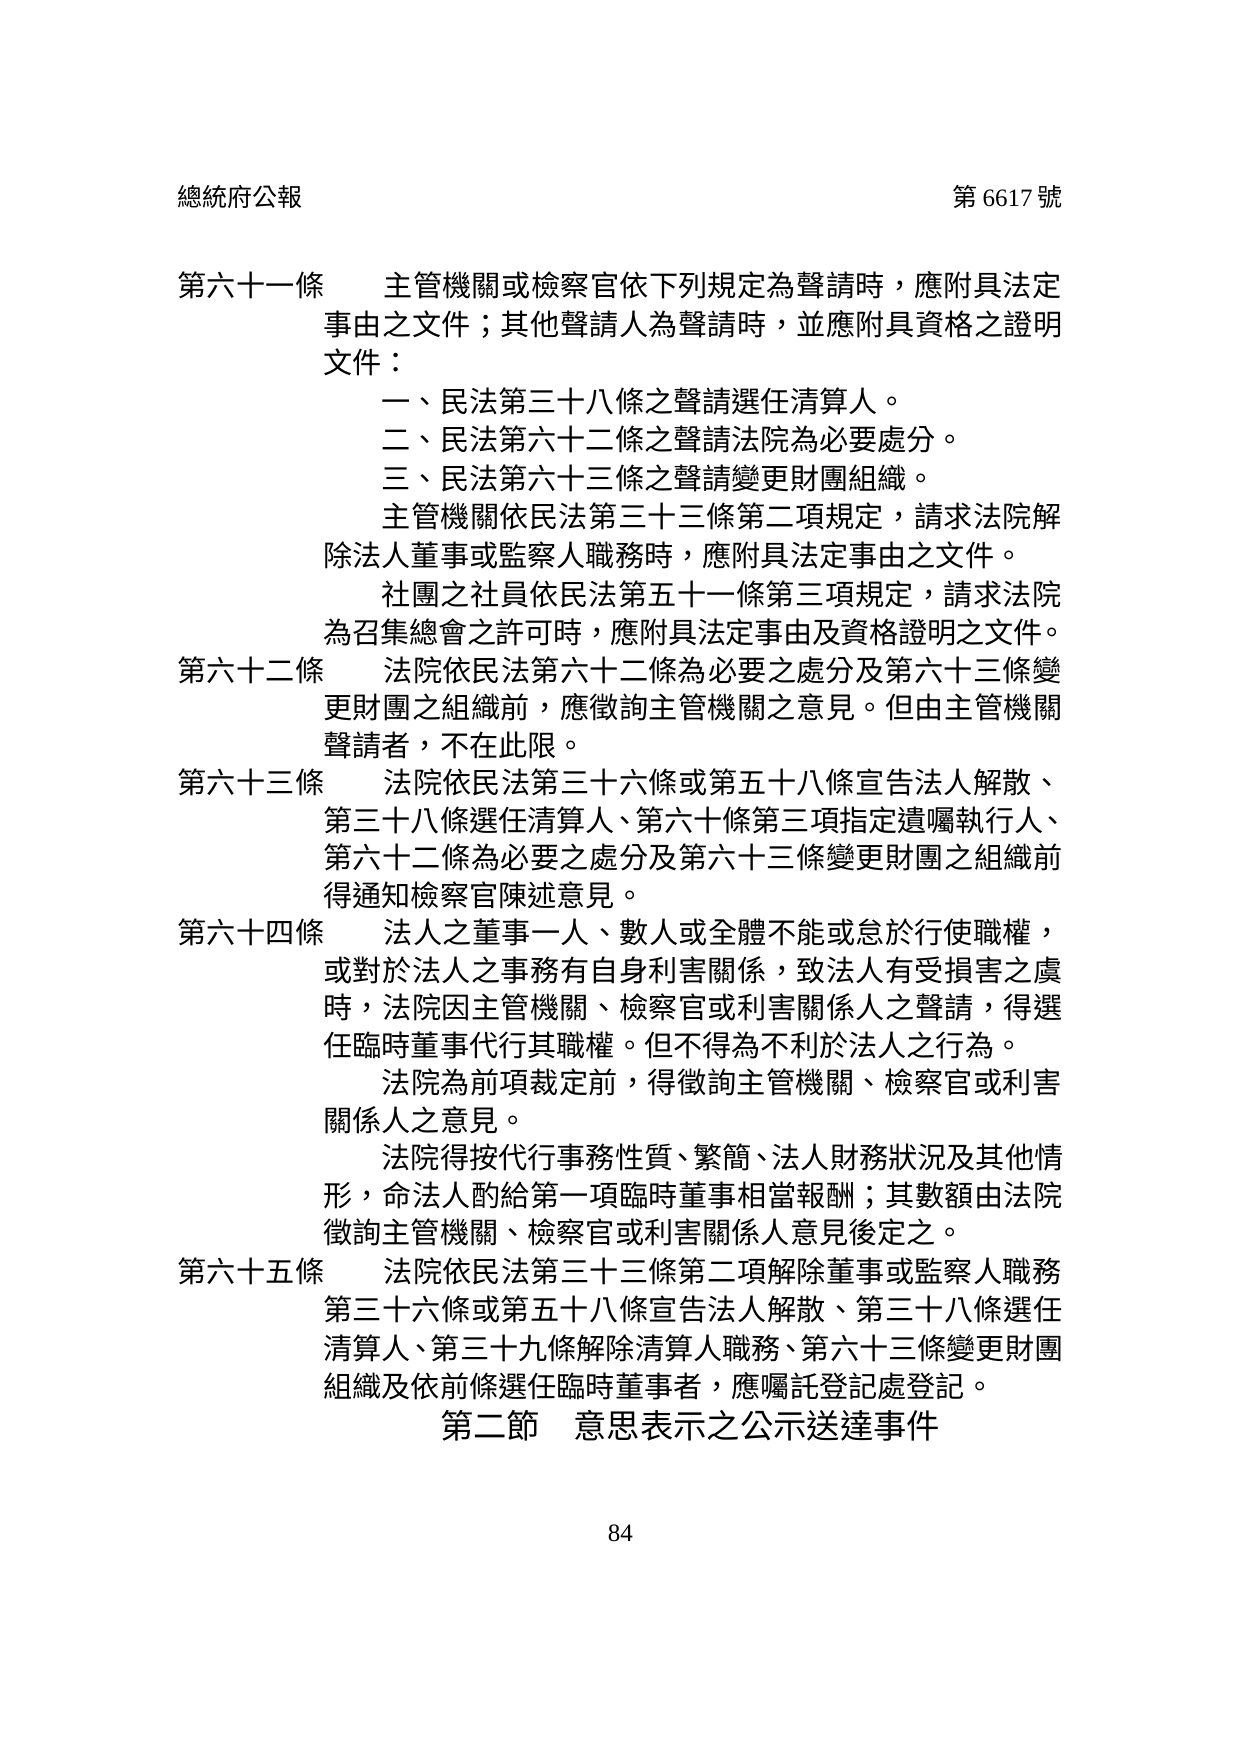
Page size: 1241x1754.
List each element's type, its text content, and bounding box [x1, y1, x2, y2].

text 法院為前項裁定前，得徵詢主管機關、檢察官或利害關係人之意見。 [323, 1064, 1063, 1139]
text 第六十一條 主管機關或檢察官依下列規定為聲請時，應附具法定事由之文件；其他聲請人為聲請時，並應附具資格之證明文件： [177, 266, 1063, 381]
text 第六十五條 法院依民法第三十三條第二項解除董事或監察人職務、第三十六條或第五十八條宣告法人解散、第三十八條選任清算人、第三十九條解除清算人職務、第六十三條變更財團組織及依前條選任臨時董事者，應囑託登記處登記。 [177, 1251, 1063, 1405]
text 法院得按代行事務性質、繁簡、法人財務狀況及其他情形，命法人酌給第一項臨時董事相當報酬；其數額由法院徵詢主管機關、檢察官或利害關係人意見後定之。 [323, 1139, 1063, 1251]
text 一、民法第三十八條之聲請選任清算人。 [381, 381, 1063, 420]
text 二、民法第六十二條之聲請法院為必要處分。 [381, 420, 1063, 458]
text 社團之社員依民法第五十一條第三項規定，請求法院為召集總會之許可時，應附具法定事由及資格證明之文件。 [323, 574, 1063, 651]
text 第六十四條 法人之董事一人、數人或全體不能或怠於行使職權，或對於法人之事務有自身利害關係，致法人有受損害之虞時，法院因主管機關、檢察官或利害關係人之聲請，得選任臨時董事代行其職權。但不得為不利於法人之行為。 [177, 914, 1063, 1064]
text 第六十二條 法院依民法第六十二條為必要之處分及第六十三條變更財團之組織前，應徵詢主管機關之意見。但由主管機關聲請者，不在此限。 [177, 651, 1063, 764]
text 第六十三條 法院依民法第三十六條或第五十八條宣告法人解散、第三十八條選任清算人、第六十條第三項指定遺囑執行人、第六十二條為必要之處分及第六十三條變更財團之組織前，得通知檢察官陳述意見。 [177, 764, 1063, 914]
text 三、民法第六十三條之聲請變更財團組織。 [381, 458, 1063, 497]
text 主管機關依民法第三十三條第二項規定，請求法院解除法人董事或監察人職務時，應附具法定事由之文件。 [323, 497, 1063, 574]
text 第二節 意思表示之公示送達事件 [440, 1405, 1063, 1447]
